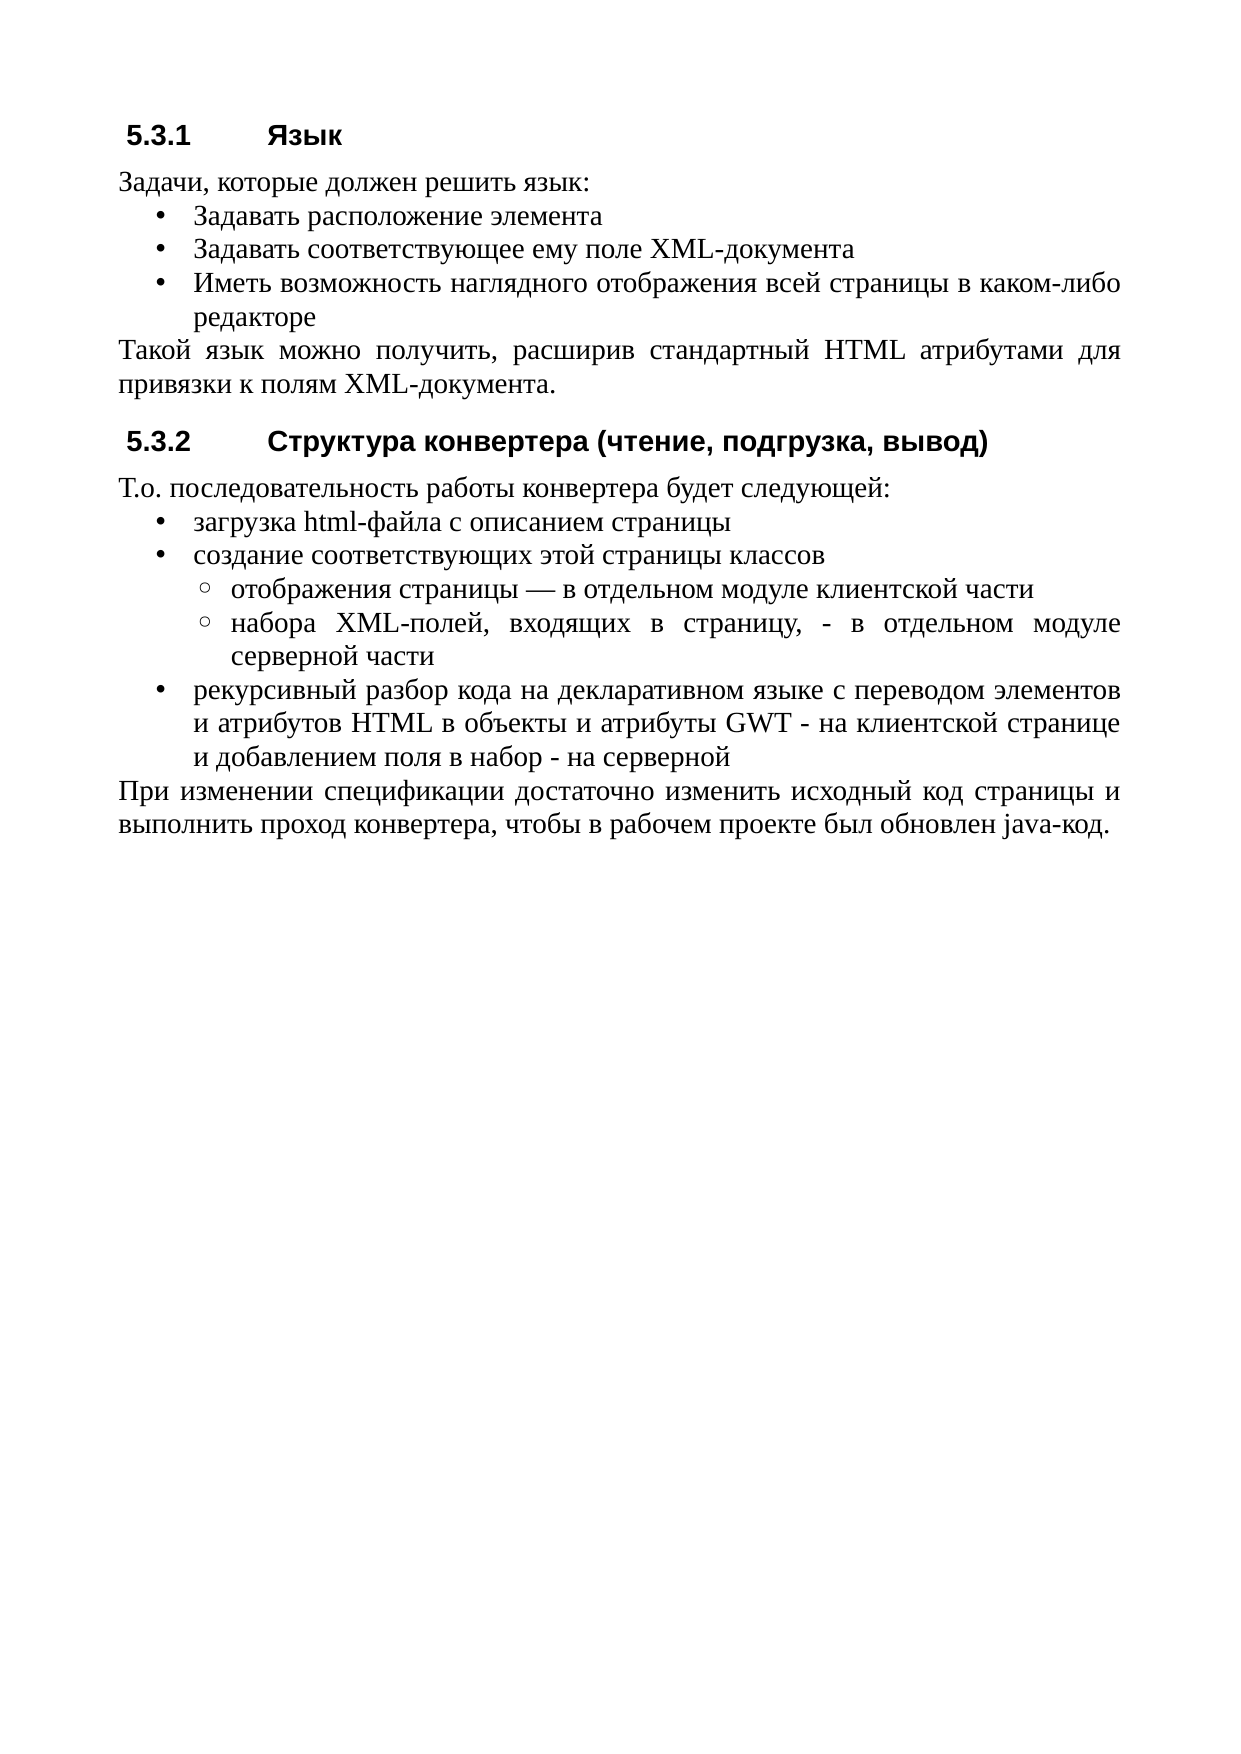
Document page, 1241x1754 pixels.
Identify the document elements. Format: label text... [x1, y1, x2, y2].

subtitle Язык [118, 118, 1122, 152]
list Задавать соответствующее ему поле XML-документа [156, 231, 1122, 265]
text Т.о. последовательность работы конвертера будет следующей: [118, 470, 1122, 504]
list рекурсивный разбор кода на декларативном языке с переводом элементов и атрибутов HTML в объекты и атрибуты GWT - на клиентской странице и добавлением поля в набор - на серверной [156, 672, 1122, 773]
text Задачи, которые должен решить язык: [118, 164, 1122, 198]
list Иметь возможность наглядного отображения всей страницы в каком-либо редакторе [156, 265, 1122, 332]
list При изменении спецификации достаточно изменить исходный код страницы и выполнить проход конвертера, чтобы в рабочем проекте был обновлен java-код. [81, 773, 1122, 840]
list создание соответствующих этой страницы классов [156, 537, 1122, 571]
list загрузка html-файла с описанием страницы [156, 504, 1122, 537]
subtitle Структура конвертера (чтение, подгрузка, вывод) [118, 424, 1122, 458]
list набора XML-полей, входящих в страницу, - в отдельном модуле серверной части [193, 605, 1122, 672]
text Такой язык можно получить, расширив стандартный HTML атрибутами для привязки к полям XML-документа. [118, 332, 1122, 399]
list Задавать расположение элемента [156, 198, 1122, 231]
list отображения страницы — в отдельном модуле клиентской части [193, 571, 1122, 605]
